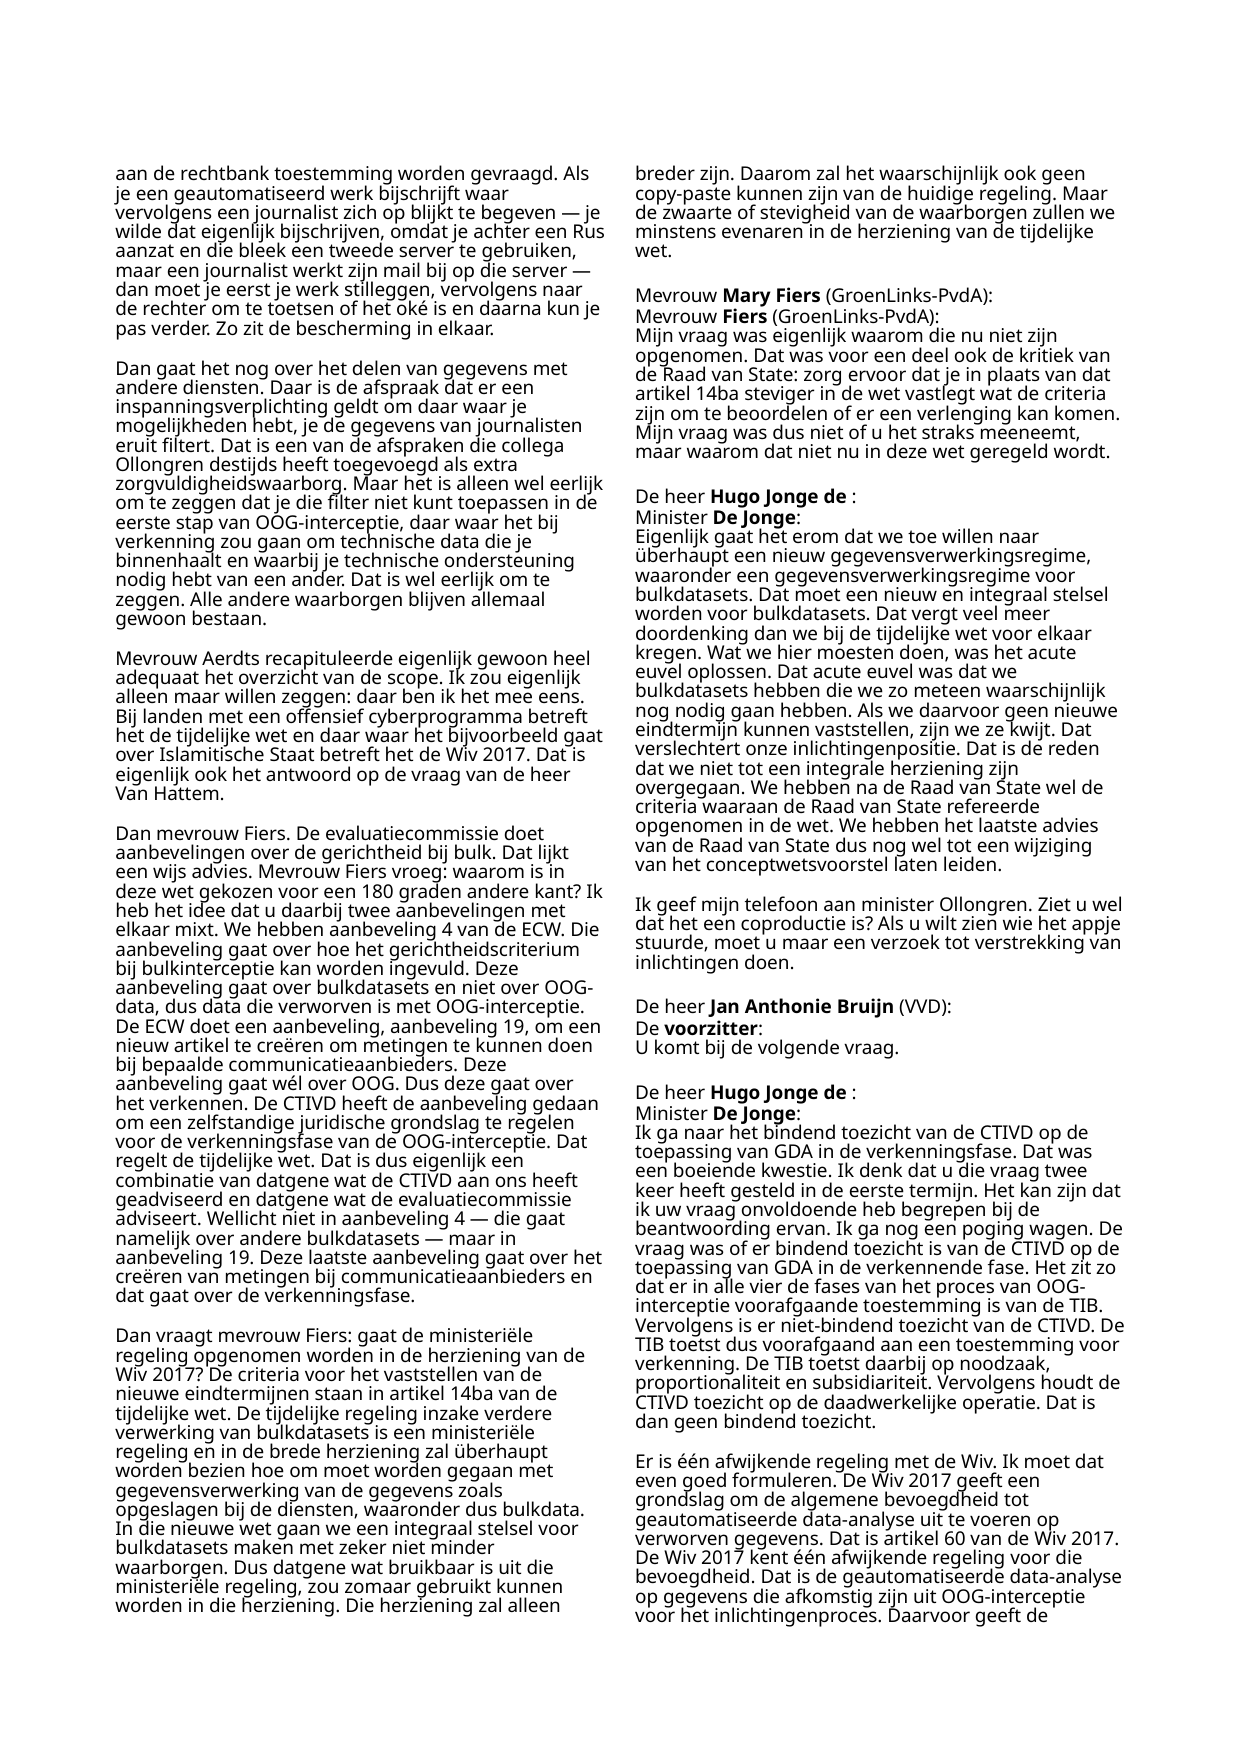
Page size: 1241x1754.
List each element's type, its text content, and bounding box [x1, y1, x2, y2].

text De voorzitter: [635, 1019, 1125, 1039]
text De heer Hugo Jonge de : [635, 483, 1125, 509]
text Er is één afwijkende regeling met de Wiv. Ik moet dat even goed formuleren. De Wiv 2017 geeft een grondslag om de algemene bevoegdheid tot geautomatiseerde data-analyse uit te voeren op verworven gegevens. Dat is artikel 60 van de Wiv 2017. De Wiv 2017 kent één afwijkende regeling voor die bevoegdheid. Dat is de geautomatiseerde data-analyse op gegevens die afkomstig zijn uit OOG-interceptie voor het inlichtingenproces. Daarvoor geeft de [635, 1453, 1125, 1626]
text Minister De Jonge: [635, 509, 1125, 528]
text U komt bij de volgende vraag. [635, 1039, 1125, 1058]
text Dan mevrouw Fiers. De evaluatiecommissie doet aanbevelingen over de gerichtheid bij bulk. Dat lijkt een wijs advies. Mevrouw Fiers vroeg: waarom is in deze wet gekozen voor een 180 graden andere kant? Ik heb het idee dat u daarbij twee aanbevelingen met elkaar mixt. We hebben aanbeveling 4 van de ECW. Die aanbeveling gaat over hoe het gerichtheidscriterium bij bulkinterceptie kan worden ingevuld. Deze aanbeveling gaat over bulkdatasets en niet over OOG-data, dus data die verworven is met OOG-interceptie. De ECW doet een aanbeveling, aanbeveling 19, om een nieuw artikel te creëren om metingen te kunnen doen bij bepaalde communicatieaanbieders. Deze aanbeveling gaat wél over OOG. Dus deze gaat over het verkennen. De CTIVD heeft de aanbeveling gedaan om een zelfstandige juridische grondslag te regelen voor de verkenningsfase van de OOG-interceptie. Dat regelt de tijdelijke wet. Dat is dus eigenlijk een combinatie van datgene wat de CTIVD aan ons heeft geadviseerd en datgene wat de evaluatiecommissie adviseert. Wellicht niet in aanbeveling 4 — die gaat namelijk over andere bulkdatasets — maar in aanbeveling 19. Deze laatste aanbeveling gaat over het creëren van metingen bij communicatieaanbieders en dat gaat over de verkenningsfase. [115, 825, 605, 1307]
text Ik ga naar het bindend toezicht van de CTIVD op de toepassing van GDA in de verkenningsfase. Dat was een boeiende kwestie. Ik denk dat u die vraag twee keer heeft gesteld in de eerste termijn. Het kan zijn dat ik uw vraag onvoldoende heb begrepen bij de beantwoording ervan. Ik ga nog een poging wagen. De vraag was of er bindend toezicht is van de CTIVD op de toepassing van GDA in de verkennende fase. Het zit zo dat er in alle vier de fases van het proces van OOG-interceptie voorafgaande toestemming is van de TIB. Vervolgens is er niet-bindend toezicht van de CTIVD. De TIB toetst dus voorafgaand aan een toestemming voor verkenning. De TIB toetst daarbij op noodzaak, proportionaliteit en subsidiariteit. Vervolgens houdt de CTIVD toezicht op de daadwerkelijke operatie. Dat is dan geen bindend toezicht. [635, 1124, 1125, 1432]
text Ik geef mijn telefoon aan minister Ollongren. Ziet u wel dat het een coproductie is? Als u wilt zien wie het appje stuurde, moet u maar een verzoek tot verstrekking van inlichtingen doen. [635, 896, 1125, 973]
text Mevrouw Mary Fiers (GroenLinks-PvdA): [635, 282, 1125, 308]
text Minister De Jonge: [635, 1104, 1125, 1124]
text Dan gaat het nog over het delen van gegevens met andere diensten. Daar is de afspraak dat er een inspanningsverplichting geldt om daar waar je mogelijkheden hebt, je de gegevens van journalisten eruit filtert. Dat is een van de afspraken die collega Ollongren destijds heeft toegevoegd als extra zorgvuldigheidswaarborg. Maar het is alleen wel eerlijk om te zeggen dat je die filter niet kunt toepassen in de eerste stap van OOG-interceptie, daar waar het bij verkenning zou gaan om technische data die je binnenhaalt en waarbij je technische ondersteuning nodig hebt van een ander. Dat is wel eerlijk om te zeggen. Alle andere waarborgen blijven allemaal gewoon bestaan. [115, 359, 605, 629]
text De heer Hugo Jonge de : [635, 1079, 1125, 1104]
text Dan vraagt mevrouw Fiers: gaat de ministeriële regeling opgenomen worden in de herziening van de Wiv 2017? De criteria voor het vaststellen van de nieuwe eindtermijnen staan in artikel 14ba van de tijdelijke wet. De tijdelijke regeling inzake verdere verwerking van bulkdatasets is een ministeriële regeling en in de brede herziening zal überhaupt worden bezien hoe om moet worden gegaan met gegevensverwerking van de gegevens zoals opgeslagen bij de diensten, waaronder dus bulkdata. In die nieuwe wet gaan we een integraal stelsel voor bulkdatasets maken met zeker niet minder waarborgen. Dus datgene wat bruikbaar is uit die ministeriële regeling, zou zomaar gebruikt kunnen worden in die herziening. Die herziening zal alleen [115, 1327, 605, 1616]
text De heer Jan Anthonie Bruijn (VVD): [635, 994, 1125, 1019]
text Eigenlijk gaat het erom dat we toe willen naar überhaupt een nieuw gegevensverwerkingsregime, waaronder een gegevensverwerkingsregime voor bulkdatasets. Dat moet een nieuw en integraal stelsel worden voor bulkdatasets. Dat vergt veel meer doordenking dan we bij de tijdelijke wet voor elkaar kregen. Wat we hier moesten doen, was het acute euvel oplossen. Dat acute euvel was dat we bulkdatasets hebben die we zo meteen waarschijnlijk nog nodig gaan hebben. Als we daarvoor geen nieuwe eindtermijn kunnen vaststellen, zijn we ze kwijt. Dat verslechtert onze inlichtingenpositie. Dat is de reden dat we niet tot een integrale herziening zijn overgegaan. We hebben na de Raad van State wel de criteria waaraan de Raad van State refereerde opgenomen in de wet. We hebben het laatste advies van de Raad van State dus nog wel tot een wijziging van het conceptwetsvoorstel laten leiden. [635, 528, 1125, 875]
text breder zijn. Daarom zal het waarschijnlijk ook geen copy-paste kunnen zijn van de huidige regeling. Maar de zwaarte of stevigheid van de waarborgen zullen we minstens evenaren in de herziening van de tijdelijke wet. [635, 165, 1125, 262]
text aan de rechtbank toestemming worden gevraagd. Als je een geautomatiseerd werk bijschrijft waar vervolgens een journalist zich op blijkt te begeven — je wilde dat eigenlijk bijschrijven, omdat je achter een Rus aanzat en die bleek een tweede server te gebruiken, maar een journalist werkt zijn mail bij op die server — dan moet je eerst je werk stilleggen, vervolgens naar de rechter om te toetsen of het oké is en daarna kun je pas verder. Zo zit de bescherming in elkaar. [115, 165, 605, 339]
text Mevrouw Aerdts recapituleerde eigenlijk gewoon heel adequaat het overzicht van de scope. Ik zou eigenlijk alleen maar willen zeggen: daar ben ik het mee eens. Bij landen met een offensief cyberprogramma betreft het de tijdelijke wet en daar waar het bijvoorbeeld gaat over Islamitische Staat betreft het de Wiv 2017. Dat is eigenlijk ook het antwoord op de vraag van de heer Van Hattem. [115, 650, 605, 804]
text Mijn vraag was eigenlijk waarom die nu niet zijn opgenomen. Dat was voor een deel ook de kritiek van de Raad van State: zorg ervoor dat je in plaats van dat artikel 14ba steviger in de wet vastlegt wat de criteria zijn om te beoordelen of er een verlenging kan komen. Mijn vraag was dus niet of u het straks meeneemt, maar waarom dat niet nu in deze wet geregeld wordt. [635, 327, 1125, 462]
text Mevrouw Fiers (GroenLinks-PvdA): [635, 308, 1125, 327]
